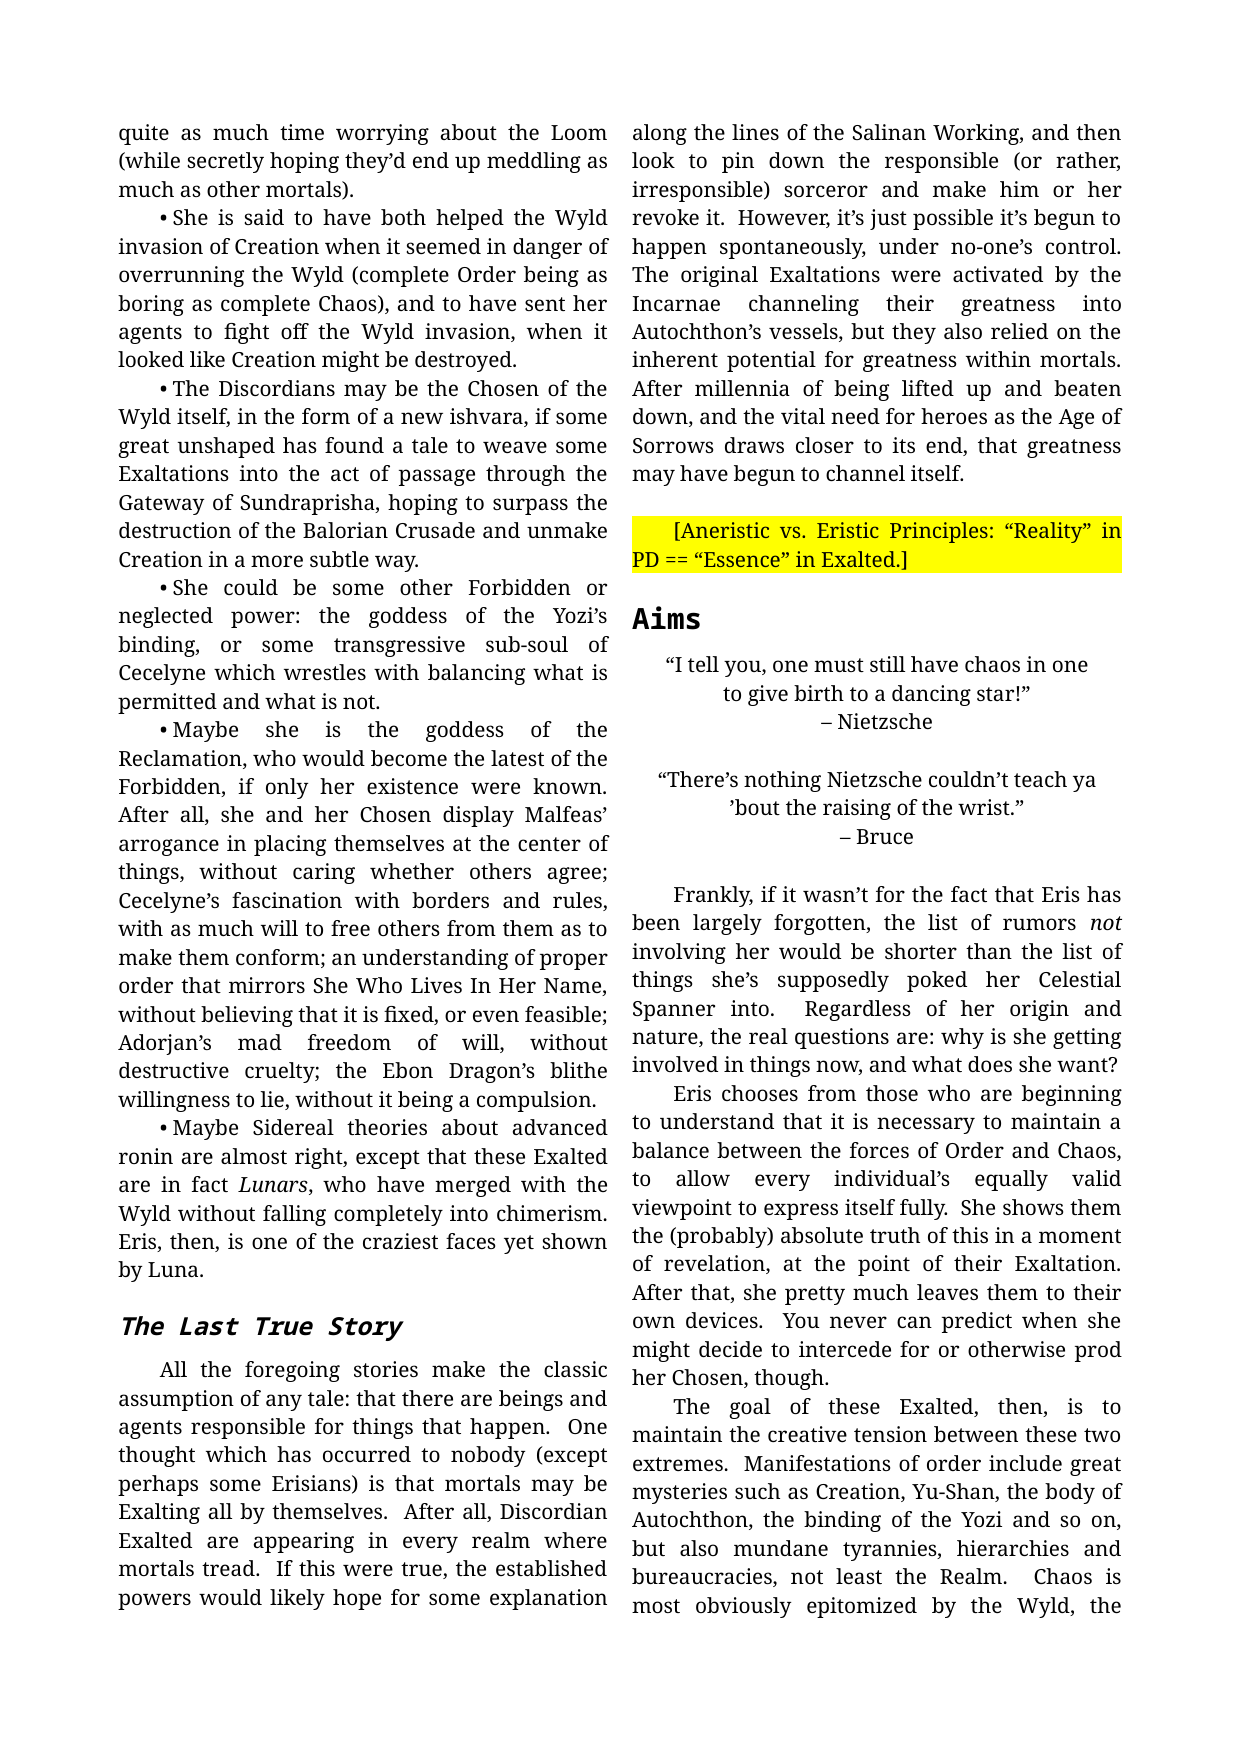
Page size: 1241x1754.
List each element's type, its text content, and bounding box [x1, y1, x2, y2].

list Maybe Sidereal theories about advanced ronin are almost right, except that these Exalted are in fact Lunars, who have merged with the Wyld without falling completely into chimerism. Eris, then, is one of the craziest faces yet shown by Luna. [118, 1113, 608, 1284]
text The goal of these Exalted, then, is to maintain the creative tension between these two extremes. Manifestations of order include great mysteries such as Creation, Yu-Shan, the body of Autochthon, the binding of the Yozi and so on, but also mundane tyrannies, hierarchies and bureaucracies, not least the Realm. Chaos is most obviously epitomized by the Wyld, the [632, 1392, 1122, 1619]
subtitle Aims [632, 598, 1122, 638]
text Eris chooses from those who are beginning to understand that it is necessary to maintain a balance between the forces of Order and Chaos, to allow every individual’s equally valid viewpoint to express itself fully. She shows them the (probably) absolute truth of this in a moment of revelation, at the point of their Exaltation. After that, she pretty much leaves them to their own devices. You never can predict when she might decide to intercede for or otherwise prod her Chosen, though. [632, 1079, 1122, 1392]
text “I tell you, one must still have chaos in one to give birth to a dancing star!” – Nietzsche [632, 650, 1122, 736]
list quite as much time worrying about the Loom (while secretly hoping they’d end up meddling as much as other mortals). [118, 118, 608, 203]
text All the foregoing stories make the classic assumption of any tale: that there are beings and agents responsible for things that happen. One thought which has occurred to nobody (except perhaps some Erisians) is that mortals may be Exalting all by themselves. After all, Discordian Exalted are appearing in every realm where mortals tread. If this were true, the established powers would likely hope for some explanation [118, 1355, 608, 1611]
list She is said to have both helped the Wyld invasion of Creation when it seemed in danger of overrunning the Wyld (complete Order being as boring as complete Chaos), and to have sent her agents to fight off the Wyld invasion, when it looked like Creation might be destroyed. [118, 203, 608, 374]
text along the lines of the Salinan Working, and then look to pin down the responsible (or rather, irresponsible) sorceror and make him or her revoke it. However, it’s just possible it’s begun to happen spontaneously, under no-one’s control. The original Exaltations were activated by the Incarnae channeling their greatness into Autochthon’s vessels, but they also relied on the inherent potential for greatness within mortals. After millennia of being lifted up and beaten down, and the vital need for heroes as the Age of Sorrows draws closer to its end, that greatness may have begun to channel itself. [632, 118, 1122, 488]
text Frankly, if it wasn’t for the fact that Eris has been largely forgotten, the list of rumors not involving her would be shorter than the list of things she’s supposedly poked her Celestial Spanner into. Regardless of her origin and nature, the real questions are: why is she getting involved in things now, and what does she want? [632, 880, 1122, 1079]
text “There’s nothing Nietzsche couldn’t teach ya ’bout the raising of the wrist.” – Bruce [632, 765, 1122, 850]
subtitle The Last True Story [118, 1309, 608, 1343]
list She could be some other Forbidden or neglected power: the goddess of the Yozi’s binding, or some transgressive sub-soul of Cecelyne which wrestles with balancing what is permitted and what is not. [118, 573, 608, 715]
list Maybe she is the goddess of the Reclamation, who would become the latest of the Forbidden, if only her existence were known. After all, she and her Chosen display Malfeas’ arrogance in placing themselves at the center of things, without caring whether others agree; Cecelyne’s fascination with borders and rules, with as much will to free others from them as to make them conform; an understanding of proper order that mirrors She Who Lives In Her Name, without believing that it is fixed, or even feasible; Adorjan’s mad freedom of will, without destructive cruelty; the Ebon Dragon’s blithe willingness to lie, without it being a compulsion. [118, 715, 608, 1113]
text [Aneristic vs. Eristic Principles: “Reality” in PD == “Essence” in Exalted.] [632, 516, 1122, 573]
list The Discordians may be the Chosen of the Wyld itself, in the form of a new ishvara, if some great unshaped has found a tale to weave some Exaltations into the act of passage through the Gateway of Sundraprisha, hoping to surpass the destruction of the Balorian Crusade and unmake Creation in a more subtle way. [118, 374, 608, 573]
